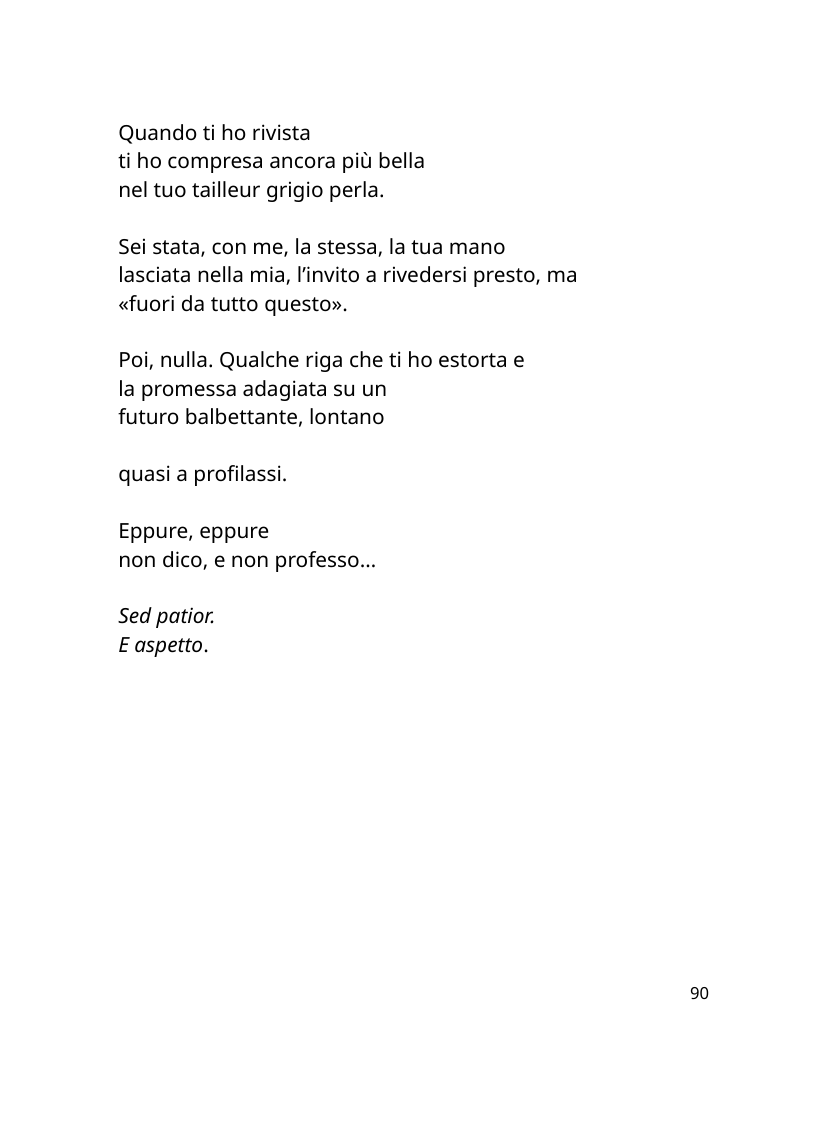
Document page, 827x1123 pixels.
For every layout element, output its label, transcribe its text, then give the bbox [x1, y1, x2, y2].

text ti ho compresa ancora più bella [118, 147, 709, 175]
text nel tuo tailleur grigio perla. [118, 175, 709, 203]
text Sei stata, con me, la stessa, la tua mano [118, 232, 709, 260]
text Poi, nulla. Qualche riga che ti ho estorta e [118, 346, 709, 374]
text lasciata nella mia, l’invito a rivedersi presto, ma [118, 260, 709, 289]
text quasi a profilassi. [118, 459, 709, 488]
text non dico, e non professo… [118, 545, 709, 573]
text E aspetto. [118, 630, 709, 658]
text futuro balbettante, lontano [118, 402, 709, 431]
text Quando ti ho rivista [118, 118, 709, 147]
text Sed patior. [118, 602, 709, 630]
text la promessa adagiata su un [118, 374, 709, 402]
text «fuori da tutto questo». [118, 289, 709, 317]
text Eppure, eppure [118, 516, 709, 545]
